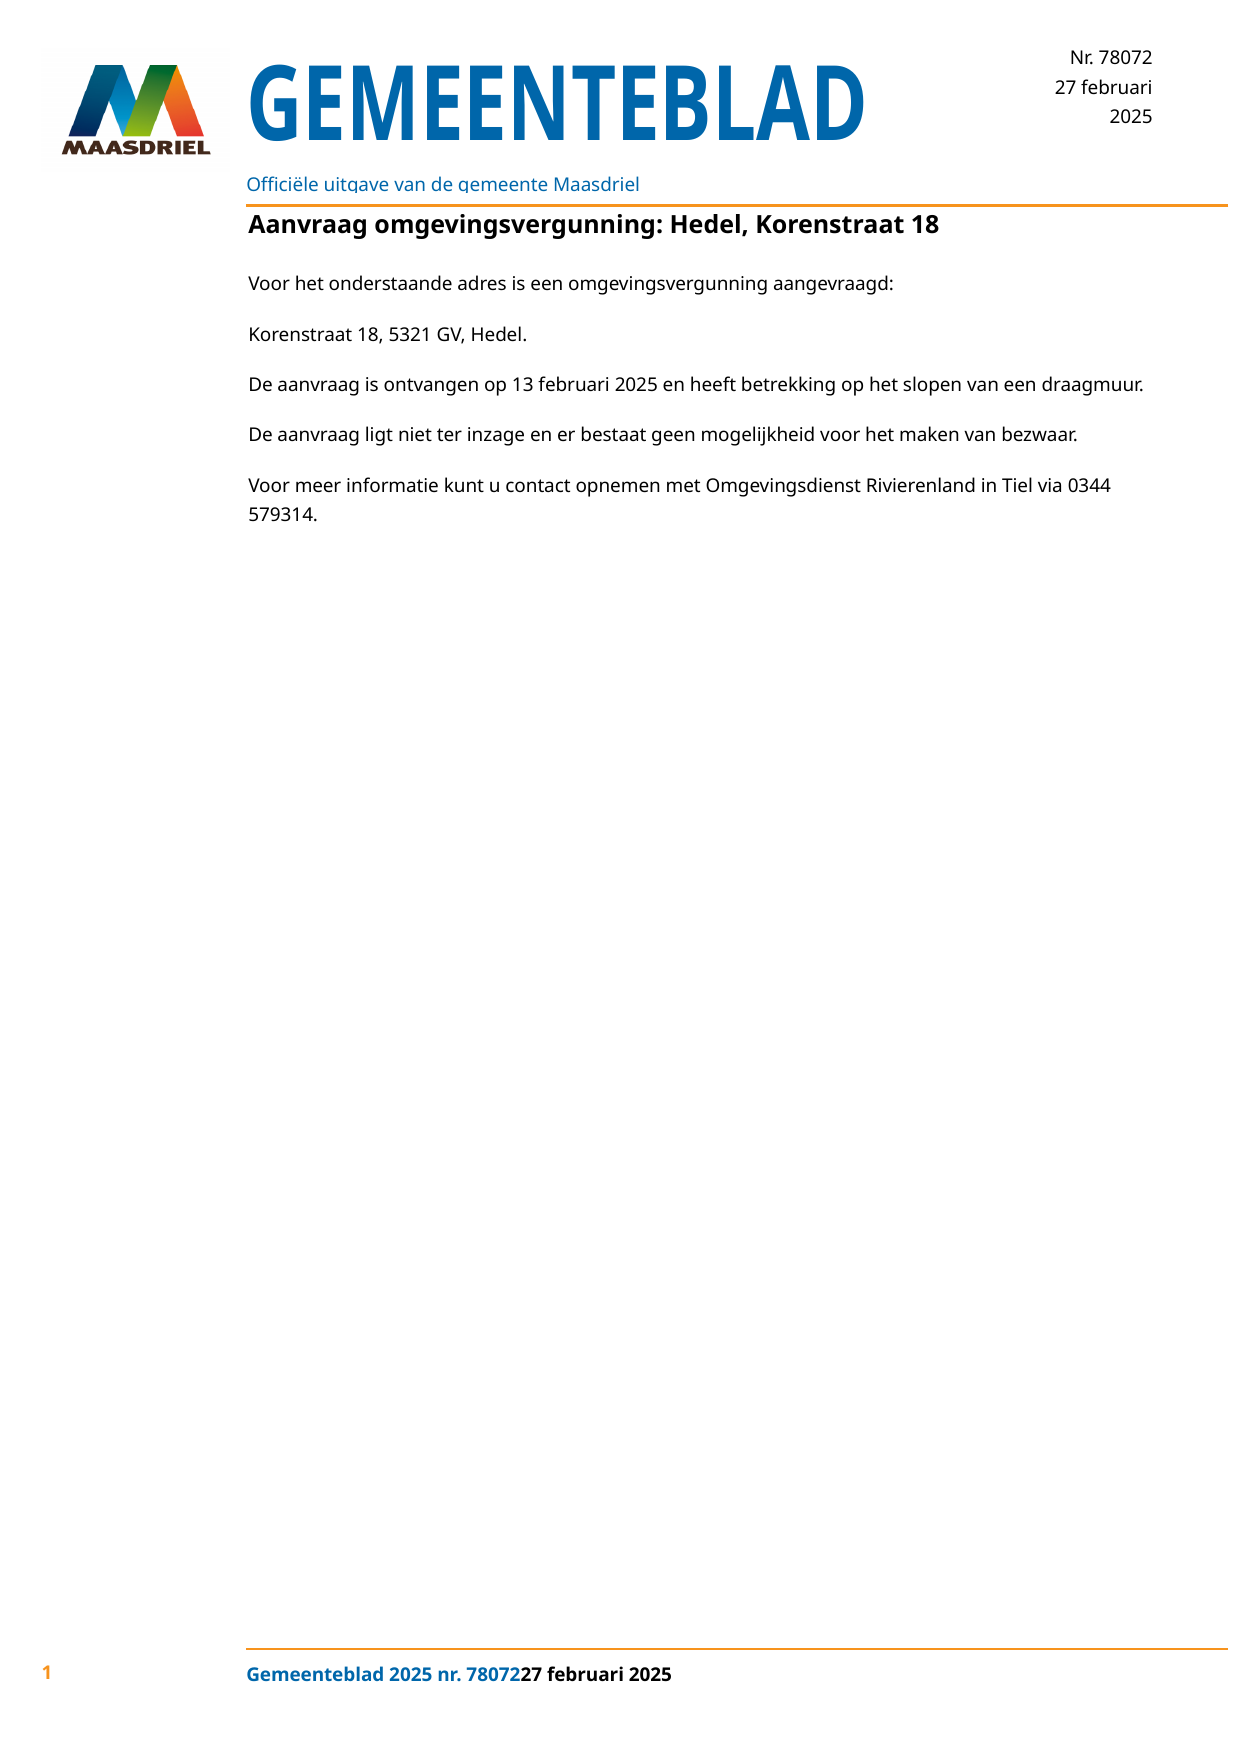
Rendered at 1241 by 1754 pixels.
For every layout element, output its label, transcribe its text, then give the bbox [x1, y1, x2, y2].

text Korenstraat 18, 5321 GV, Hedel. [248, 321, 1152, 346]
text Voor het onderstaande adres is een omgevingsvergunning aangevraagd: [248, 270, 1152, 296]
text Voor meer informatie kunt u contact opnemen met Omgevingsdienst Rivierenland in Tiel via 0344 579314. [248, 472, 1152, 527]
text Aanvraag omgevingsvergunning: Hedel, Korenstraat 18 [248, 207, 1152, 241]
text De aanvraag ligt niet ter inzage en er bestaat geen mogelijkheid voor het maken van bezwaar. [248, 422, 1152, 447]
picture [41, 47, 231, 172]
text De aanvraag is ontvangen op 13 februari 2025 en heeft betrekking op het slopen van een draagmuur. [248, 371, 1152, 397]
